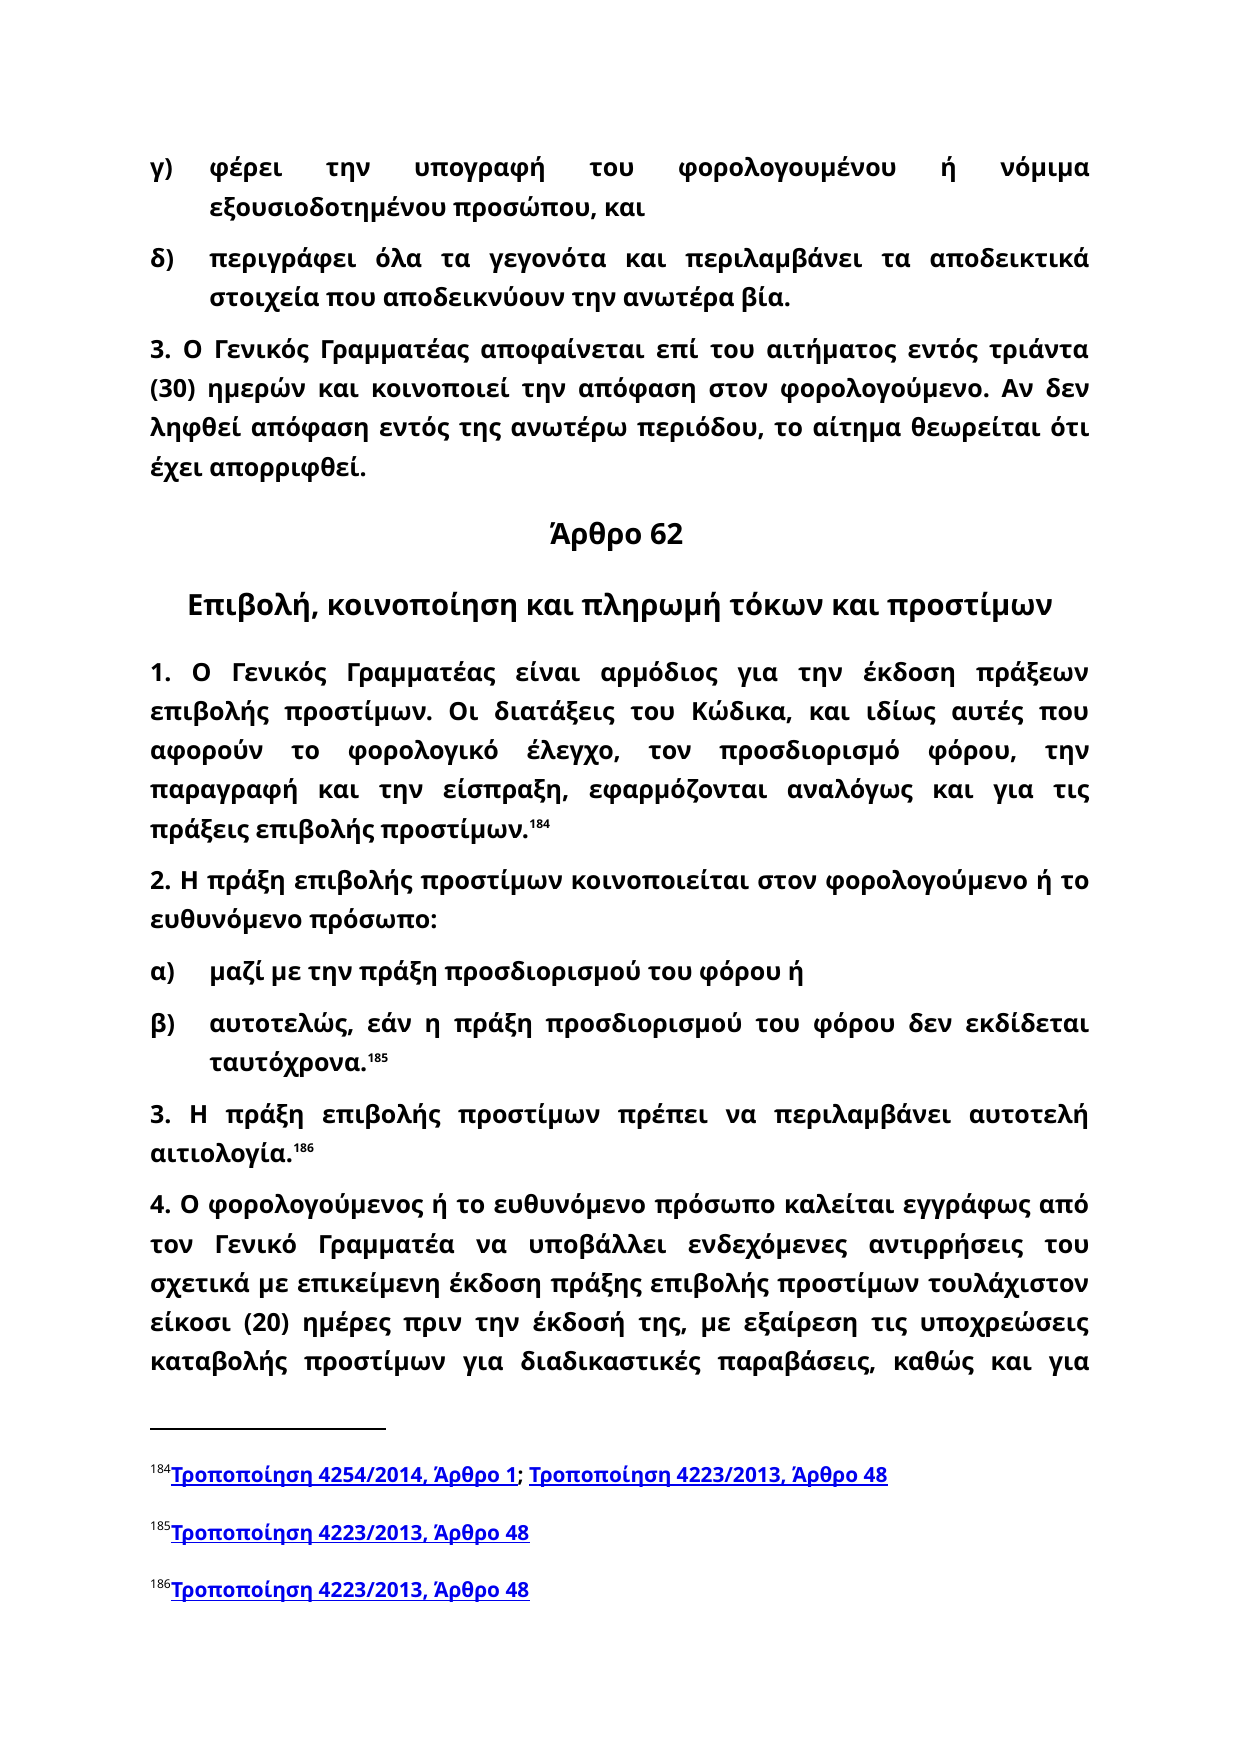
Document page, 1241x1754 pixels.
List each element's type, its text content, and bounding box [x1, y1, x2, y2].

text 3. Η πράξη επιβολής προστίμων πρέπει να περιλαμβάνει αυτοτελή αιτιολογία. [150, 1096, 1090, 1169]
text Τροποποίηση 4223/2013, Άρθρο 48 [150, 1576, 1090, 1604]
subtitle Άρθρο 62 [150, 513, 1090, 553]
list α) μαζί με την πράξη προσδιορισμού του φόρου ή [150, 954, 1090, 988]
text 1. Ο Γενικός Γραμματέας είναι αρμόδιος για την έκδοση πράξεων επιβολής προστίμων. Οι διατάξεις του Κώδικα, και ιδίως αυτές που αφορούν το φορολογικό έλεγχο, τον προσδιορισμό φόρου, την παραγραφή και την είσπραξη, εφαρμόζονται αναλόγως και για τις πράξεις επιβολής προστίμων. [150, 654, 1090, 845]
text Τροποποίηση 4254/2014, Άρθρο 1; Τροποποίηση 4223/2013, Άρθρο 48 [150, 1460, 1090, 1489]
list δ) περιγράφει όλα τα γεγονότα και περιλαμβάνει τα αποδεικτικά στοιχεία που αποδεικνύουν την ανωτέρα βία. [150, 241, 1090, 314]
text 4. Ο φορολογούμενος ή το ευθυνόμενο πρόσωπο καλείται εγγράφως από τον Γενικό Γραμματέα να υποβάλλει ενδεχόμενες αντιρρήσεις του σχετικά με επικείμενη έκδοση πράξης επιβολής προστίμων τουλάχιστον είκοσι (20) ημέρες πριν την έκδοσή της, με εξαίρεση τις υποχρεώσεις καταβολής προστίμων για διαδικαστικές παραβάσεις, καθώς και για [150, 1187, 1090, 1378]
list γ) φέρει την υπογραφή του φορολογουμένου ή νόμιμα εξουσιοδοτημένου προσώπου, και [150, 150, 1090, 223]
text 3. Ο Γενικός Γραμματέας αποφαίνεται επί του αιτήματος εντός τριάντα (30) ημερών και κοινοποιεί την απόφαση στον φορολογούμενο. Αν δεν ληφθεί απόφαση εντός της ανωτέρω περιόδου, το αίτημα θεωρείται ότι έχει απορριφθεί. [150, 332, 1090, 483]
text 2. Η πράξη επιβολής προστίμων κοινοποιείται στον φορολογούμενο ή το ευθυνόμενο πρόσωπο: [150, 863, 1090, 936]
text Τροποποίηση 4223/2013, Άρθρο 48 [150, 1518, 1090, 1546]
list β) αυτοτελώς, εάν η πράξη προσδιορισμού του φόρου δεν εκδίδεται ταυτόχρονα. [150, 1005, 1090, 1079]
subtitle Επιβολή, κοινοποίηση και πληρωμή τόκων και προστίμων [150, 584, 1090, 624]
